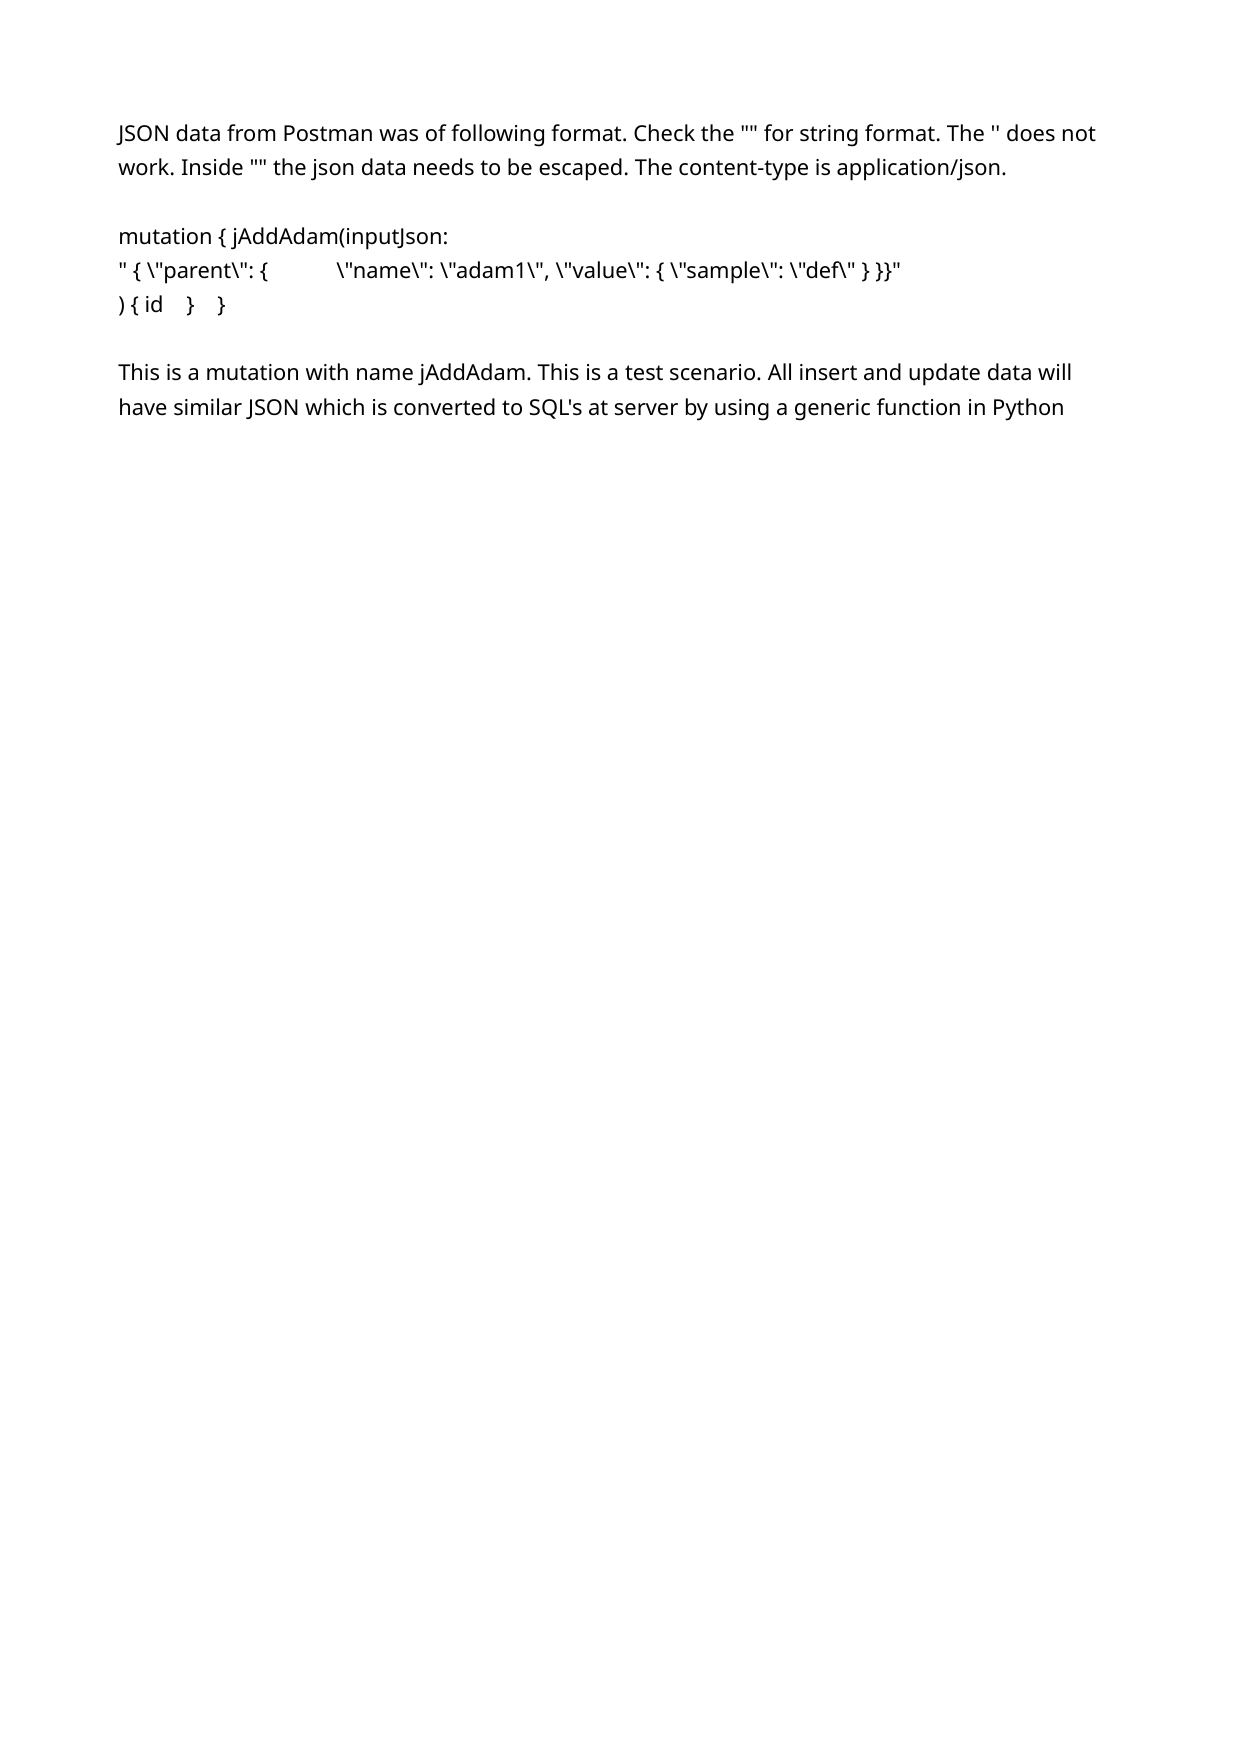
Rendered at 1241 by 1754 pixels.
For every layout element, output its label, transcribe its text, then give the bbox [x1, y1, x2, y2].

text This is a mutation with name jAddAdam. This is a test scenario. All insert and update data will have similar JSON which is converted to SQL's at server by using a generic function in Python [118, 357, 1122, 421]
text ) { id } } [118, 289, 1122, 319]
text " { \"parent\": { \"name\": \"adam1\", \"value\": { \"sample\": \"def\" } }}" [118, 255, 1122, 284]
text mutation { jAddAdam(inputJson: [118, 221, 1122, 250]
text JSON data from Postman was of following format. Check the "" for string format. The '' does not work. Inside "" the json data needs to be escaped. The content-type is application/json. [118, 118, 1122, 182]
